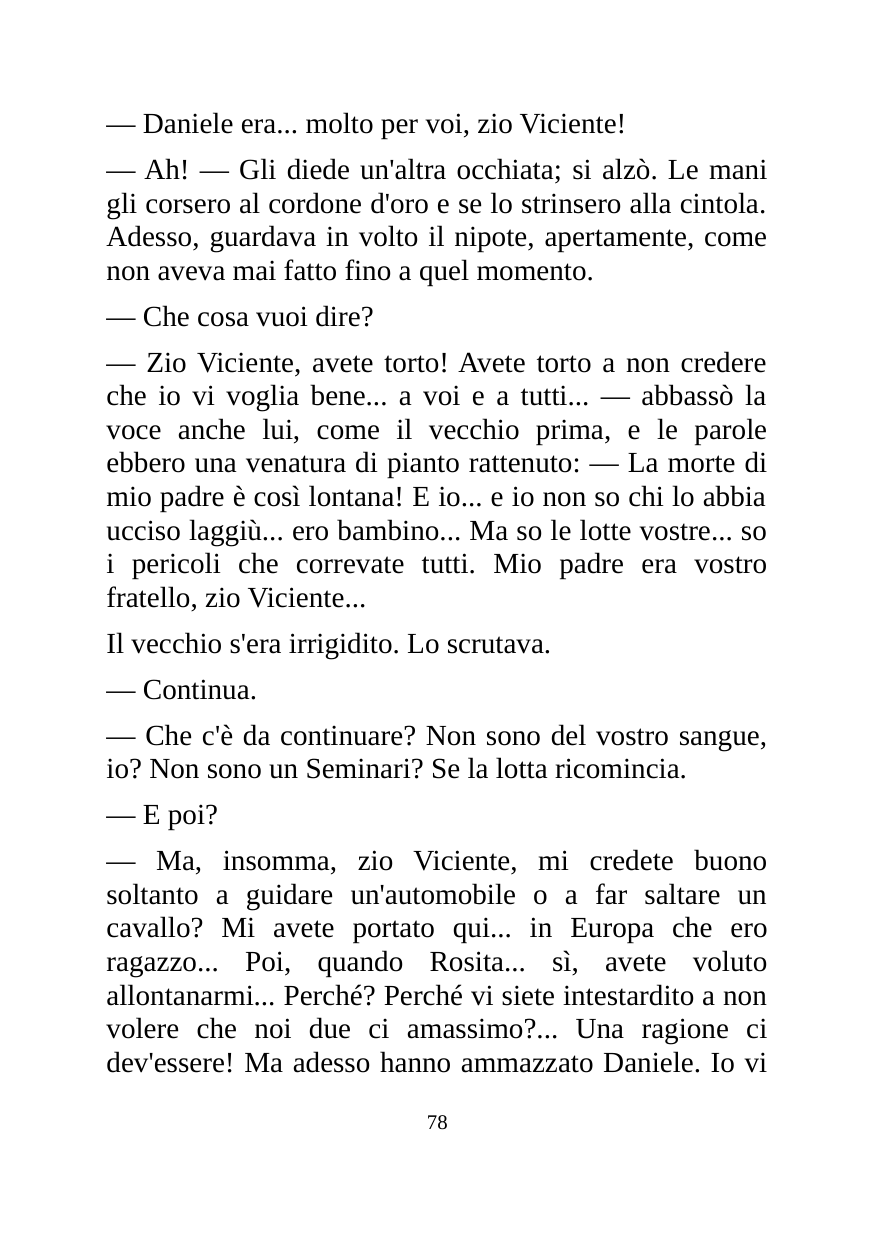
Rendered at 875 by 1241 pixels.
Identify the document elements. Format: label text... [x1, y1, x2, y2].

text — Ah! — Gli diede un'altra occhiata; si alzò. Le mani gli corsero al cordone d'oro e se lo strinsero alla cintola. Adesso, guardava in volto il nipote, apertamente, come non aveva mai fatto fino a quel momento. [106, 152, 768, 286]
text — Zio Viciente, avete torto! Avete torto a non credere che io vi voglia bene... a voi e a tutti... — abbassò la voce anche lui, come il vecchio prima, e le parole ebbero una venatura di pianto rattenuto: — La morte di mio padre è così lontana! E io... e io non so chi lo abbia ucciso laggiù... ero bambino... Ma so le lotte vostre... so i pericoli che correvate tutti. Mio padre era vostro fratello, zio Viciente... [106, 345, 768, 613]
text — Daniele era... molto per voi, zio Viciente! [106, 106, 768, 140]
text — Che cosa vuoi dire? [106, 299, 768, 332]
text — Ma, insomma, zio Viciente, mi credete buono soltanto a guidare un'automobile o a far saltare un cavallo? Mi avete portato qui... in Europa che ero ragazzo... Poi, quando Rosita... sì, avete voluto allontanarmi... Perché? Perché vi siete intestardito a non volere che noi due ci amassimo?... Una ragione ci dev'essere! Ma adesso hanno ammazzato Daniele. Io vi [106, 843, 768, 1078]
text — Continua. [106, 672, 768, 705]
text Il vecchio s'era irrigidito. Lo scrutava. [106, 626, 768, 659]
text — Che c'è da continuare? Non sono del vostro sangue, io? Non sono un Seminari? Se la lotta ricomincia. [106, 718, 768, 785]
text — E poi? [106, 797, 768, 831]
